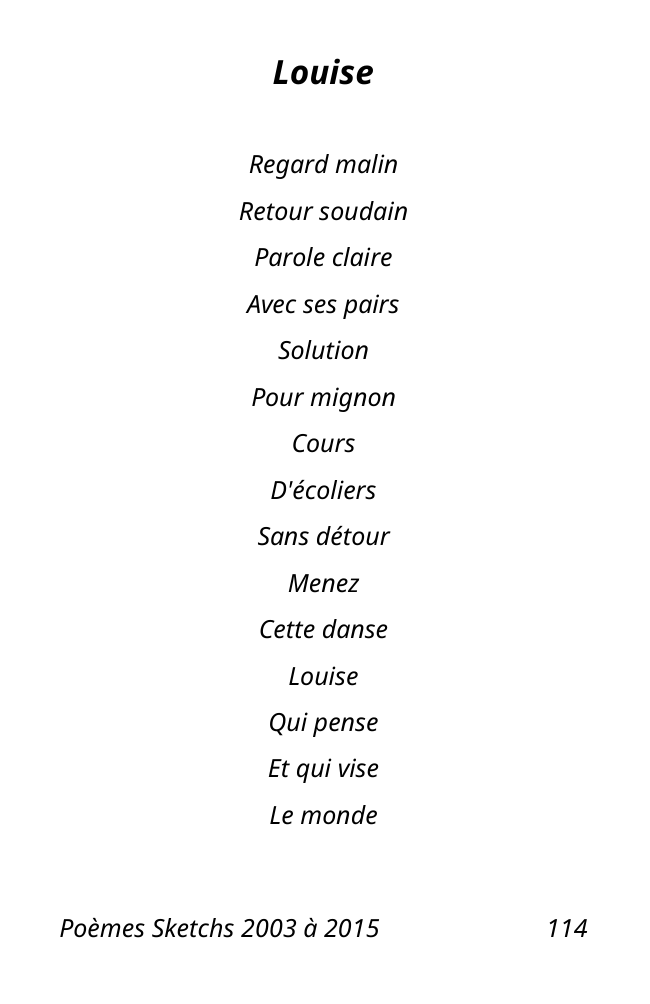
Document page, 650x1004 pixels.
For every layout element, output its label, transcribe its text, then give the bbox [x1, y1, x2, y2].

text Cours [59, 426, 591, 460]
text Qui pense [59, 705, 591, 739]
subtitle Louise [59, 49, 591, 95]
text Sans détour [59, 519, 591, 553]
text Regard malin [59, 147, 591, 181]
text Et qui vise [59, 751, 591, 785]
text Avec ses pairs [59, 287, 591, 321]
text Pour mignon [59, 380, 591, 414]
text Solution [59, 333, 591, 367]
text Menez [59, 566, 591, 599]
text Parole claire [59, 240, 591, 274]
text Louise [59, 658, 591, 692]
text Le monde [59, 798, 591, 832]
text Retour soudain [59, 194, 591, 228]
text D'écoliers [59, 473, 591, 507]
text Cette danse [59, 612, 591, 646]
